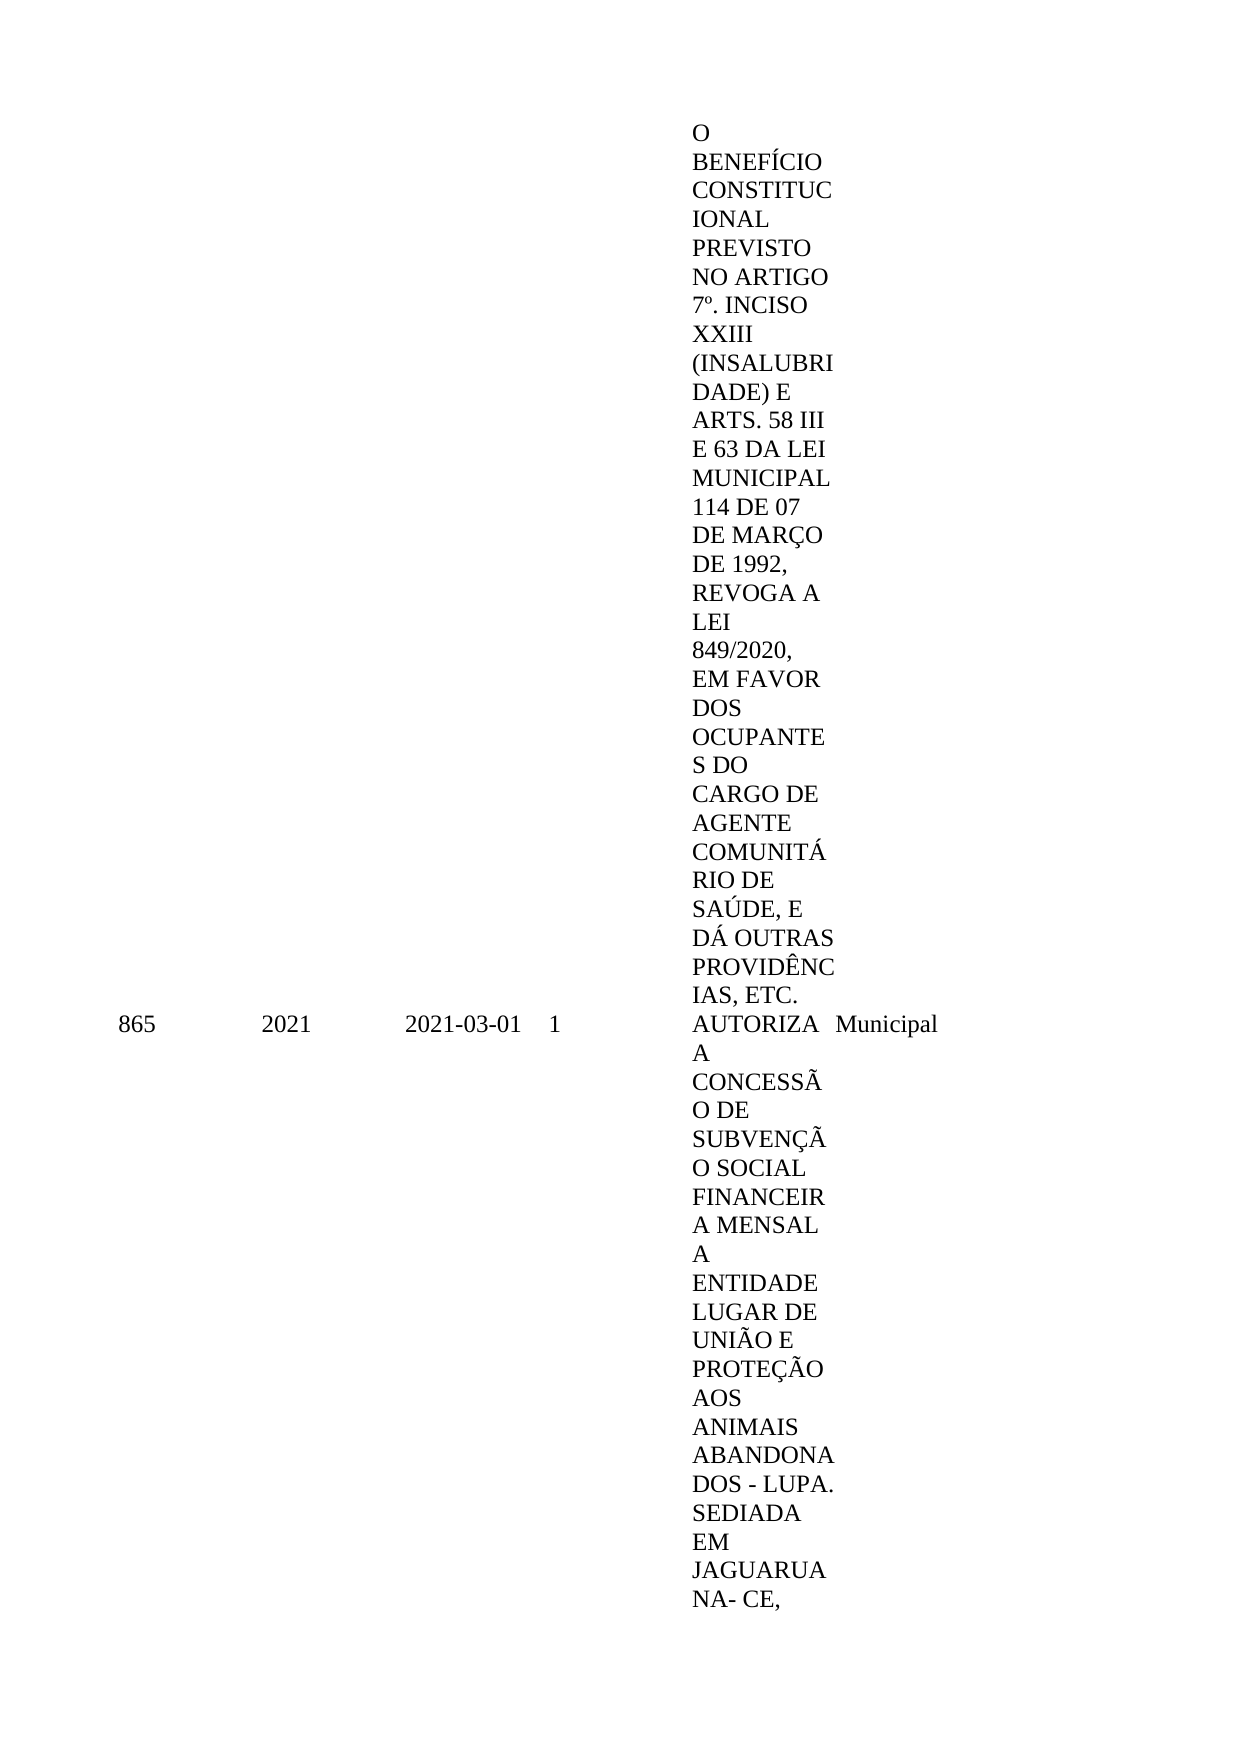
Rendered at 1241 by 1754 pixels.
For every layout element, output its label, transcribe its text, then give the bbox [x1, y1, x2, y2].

table_cell Municipal [835, 1009, 979, 1613]
table_cell [979, 118, 1122, 1009]
table_cell 2021-03-01 [405, 1009, 548, 1613]
table_cell [405, 118, 548, 1009]
table_cell 2021 [261, 1009, 405, 1613]
table_cell [835, 118, 979, 1009]
table_cell [979, 1009, 1122, 1613]
table_cell [548, 118, 692, 1009]
table_cell [118, 118, 261, 1009]
table_cell 1 [548, 1009, 692, 1613]
table_cell [261, 118, 405, 1009]
table_cell O BENEFÍCIO CONSTITUCIONAL PREVISTO NO ARTIGO 7º. INCISO XXIII (INSALUBRIDADE) E ARTS. 58 III E 63 DA LEI MUNICIPAL 114 DE 07 DE MARÇO DE 1992, REVOGA A LEI 849/2020, EM FAVOR DOS OCUPANTES DO CARGO DE AGENTE COMUNITÁRIO DE SAÚDE, E DÁ OUTRAS PROVIDÊNCIAS, ETC. [692, 118, 835, 1009]
table_cell AUTORIZA A CONCESSÃO DE SUBVENÇÃO SOCIAL FINANCEIRA MENSAL A ENTIDADE LUGAR DE UNIÃO E PROTEÇÃO AOS ANIMAIS ABANDONADOS - LUPA. SEDIADA EM JAGUARUANA- CE, [692, 1009, 835, 1613]
table_cell 865 [118, 1009, 261, 1613]
